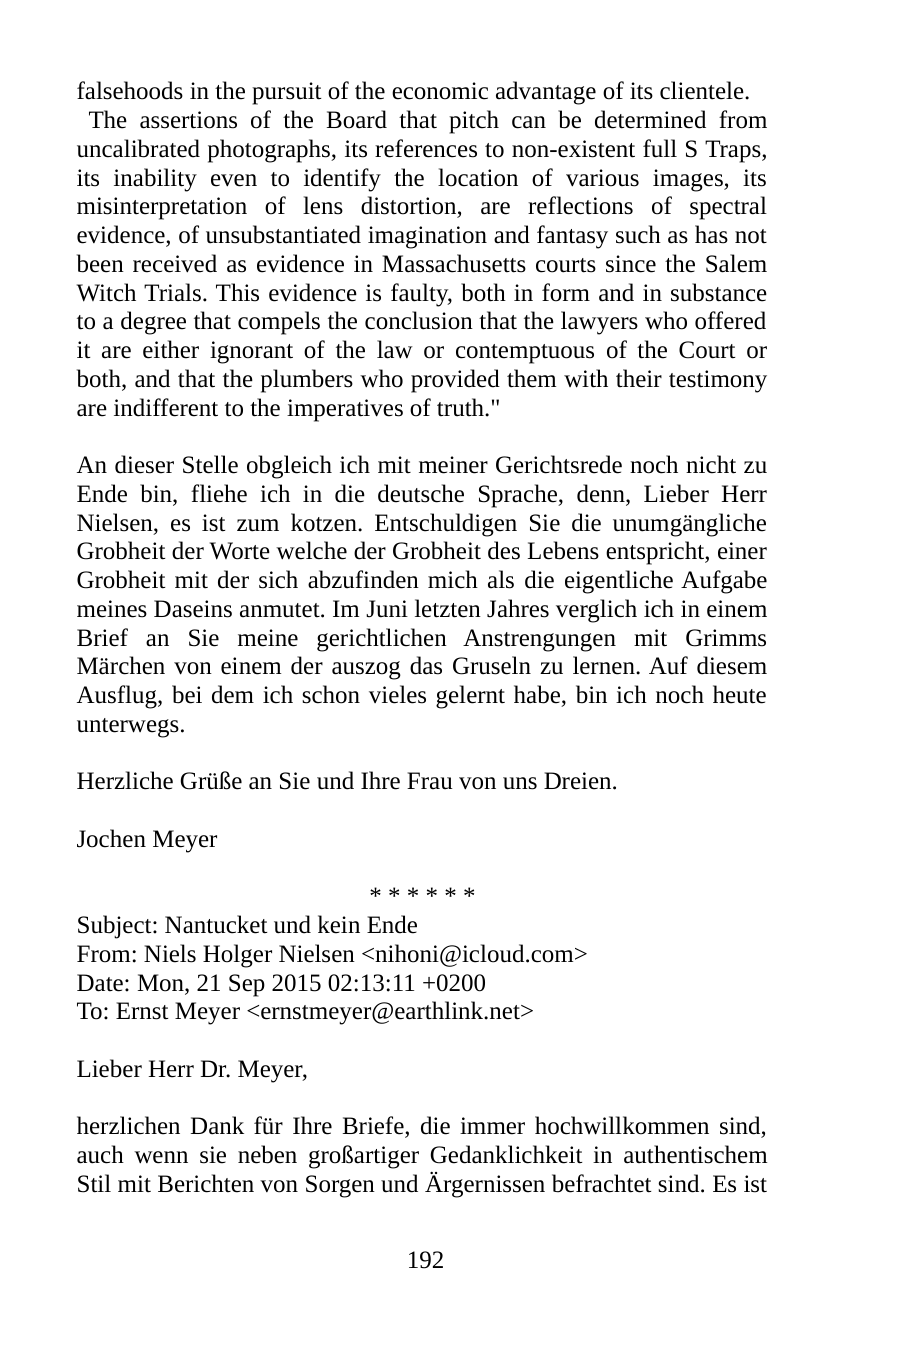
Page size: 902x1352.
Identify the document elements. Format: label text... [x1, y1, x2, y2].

text An dieser Stelle obgleich ich mit meiner Gerichtsrede noch nicht zu Ende bin, fliehe ich in die deutsche Sprache, denn, Lieber Herr Nielsen, es ist zum kotzen. Entschuldigen Sie die unumgängliche Grobheit der Worte welche der Grobheit des Lebens entspricht, einer Grobheit mit der sich abzufinden mich als die eigentliche Aufgabe meines Daseins anmutet. Im Juni letzten Jahres verglich ich in einem Brief an Sie meine gerichtlichen Anstrengungen mit Grimms Märchen von einem der auszog das Gruseln zu lernen. Auf diesem Ausflug, bei dem ich schon vieles gelernt habe, bin ich noch heute unterwegs. [76, 450, 768, 738]
text Lieber Herr Dr. Meyer, [76, 1054, 768, 1083]
text To: Ernst Meyer <ernstmeyer@earthlink.net> [76, 996, 768, 1025]
text herzlichen Dank für Ihre Briefe, die immer hochwillkommen sind, auch wenn sie neben großartiger Gedanklichkeit in authentischem Stil mit Berichten von Sorgen und Ärgernissen befrachtet sind. Es ist [76, 1111, 768, 1198]
text The assertions of the Board that pitch can be determined from uncalibrated photographs, its references to non-existent full S Traps, its inability even to identify the location of various images, its misinterpretation of lens distortion, are reflections of spectral evidence, of unsubstantiated imagination and fantasy such as has not been received as evidence in Massachusetts courts since the Salem Witch Trials. This evidence is faulty, both in form and in substance to a degree that compels the conclusion that the lawyers who offered it are either ignorant of the law or contemptuous of the Court or both, and that the plumbers who provided them with their testimony are indifferent to the imperatives of truth." [76, 105, 768, 421]
text * * * * * * [76, 881, 768, 910]
text falsehoods in the pursuit of the economic advantage of its clientele. [76, 76, 768, 105]
text Jochen Meyer [76, 824, 768, 853]
text Herzliche Grüße an Sie und Ihre Frau von uns Dreien. [76, 766, 768, 795]
text From: Niels Holger Nielsen <nihoni@icloud.com> [76, 939, 768, 968]
text Subject: Nantucket und kein Ende [76, 910, 768, 939]
text Date: Mon, 21 Sep 2015 02:13:11 +0200 [76, 968, 768, 996]
